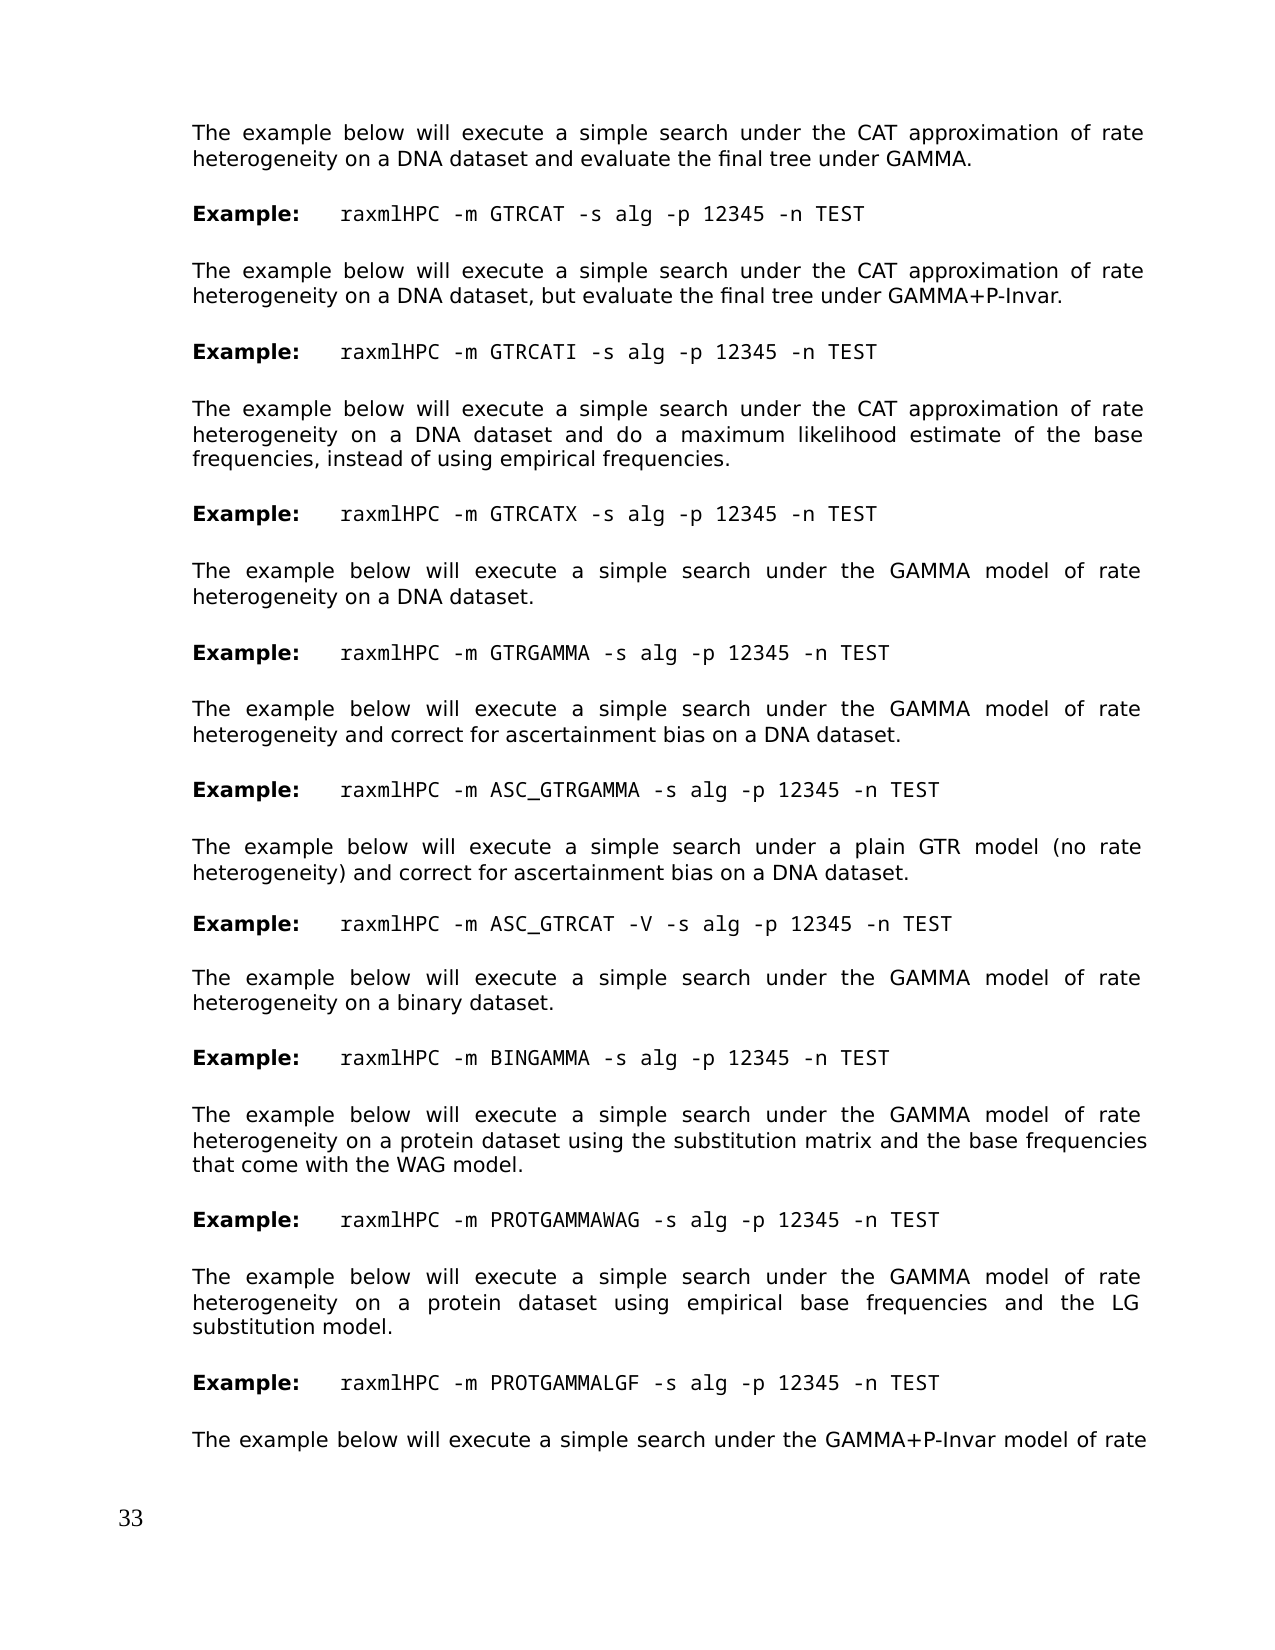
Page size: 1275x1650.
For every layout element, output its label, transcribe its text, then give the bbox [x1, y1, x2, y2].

text The example below will execute a simple search under the GAMMA model of rate heterogeneity on a protein dataset using the substitution matrix and the base frequencies that come with the WAG model. [118, 1100, 1157, 1177]
text The example below will execute a simple search under the CAT approximation of rate heterogeneity on a DNA dataset, but evaluate the final tree under GAMMA+P-Invar. [118, 256, 1157, 309]
text Example: raxmlHPC -m ASC_GTRCAT -V -s alg -p 12345 -n TEST [118, 909, 1157, 938]
text The example below will execute a simple search under the GAMMA+P-Invar model of rate [118, 1425, 1157, 1453]
text The example below will execute a simple search under a plain GTR model (no rate heterogeneity) and correct for ascertainment bias on a DNA dataset. [118, 832, 1157, 885]
text The example below will execute a simple search under the CAT approximation of rate heterogeneity on a DNA dataset and evaluate the final tree under GAMMA. [118, 118, 1157, 171]
text Example: raxmlHPC -m PROTGAMMALGF -s alg -p 12345 -n TEST [118, 1368, 1157, 1396]
text The example below will execute a simple search under the GAMMA model of rate heterogeneity on a protein dataset using empirical base frequencies and the LG substitution model. [118, 1262, 1157, 1339]
text The example below will execute a simple search under the GAMMA model of rate heterogeneity on a binary dataset. [118, 966, 1157, 1015]
text Example: raxmlHPC -m GTRCATX -s alg -p 12345 -n TEST [118, 499, 1157, 528]
text The example below will execute a simple search under the GAMMA model of rate heterogeneity and correct for ascertainment bias on a DNA dataset. [118, 694, 1157, 747]
text The example below will execute a simple search under the CAT approximation of rate heterogeneity on a DNA dataset and do a maximum likelihood estimate of the base frequencies, instead of using empirical frequencies. [118, 394, 1157, 471]
text Example: raxmlHPC -m PROTGAMMAWAG -s alg -p 12345 -n TEST [118, 1206, 1157, 1234]
text The example below will execute a simple search under the GAMMA model of rate heterogeneity on a DNA dataset. [118, 556, 1157, 609]
text Example: raxmlHPC -m GTRCATI -s alg -p 12345 -n TEST [118, 337, 1157, 366]
text Example: raxmlHPC -m ASC_GTRGAMMA -s alg -p 12345 -n TEST [118, 776, 1157, 804]
text Example: raxmlHPC -m GTRCAT -s alg -p 12345 -n TEST [118, 199, 1157, 228]
text Example: raxmlHPC -m GTRGAMMA -s alg -p 12345 -n TEST [118, 638, 1157, 666]
text Example: raxmlHPC -m BINGAMMA -s alg -p 12345 -n TEST [118, 1043, 1157, 1072]
